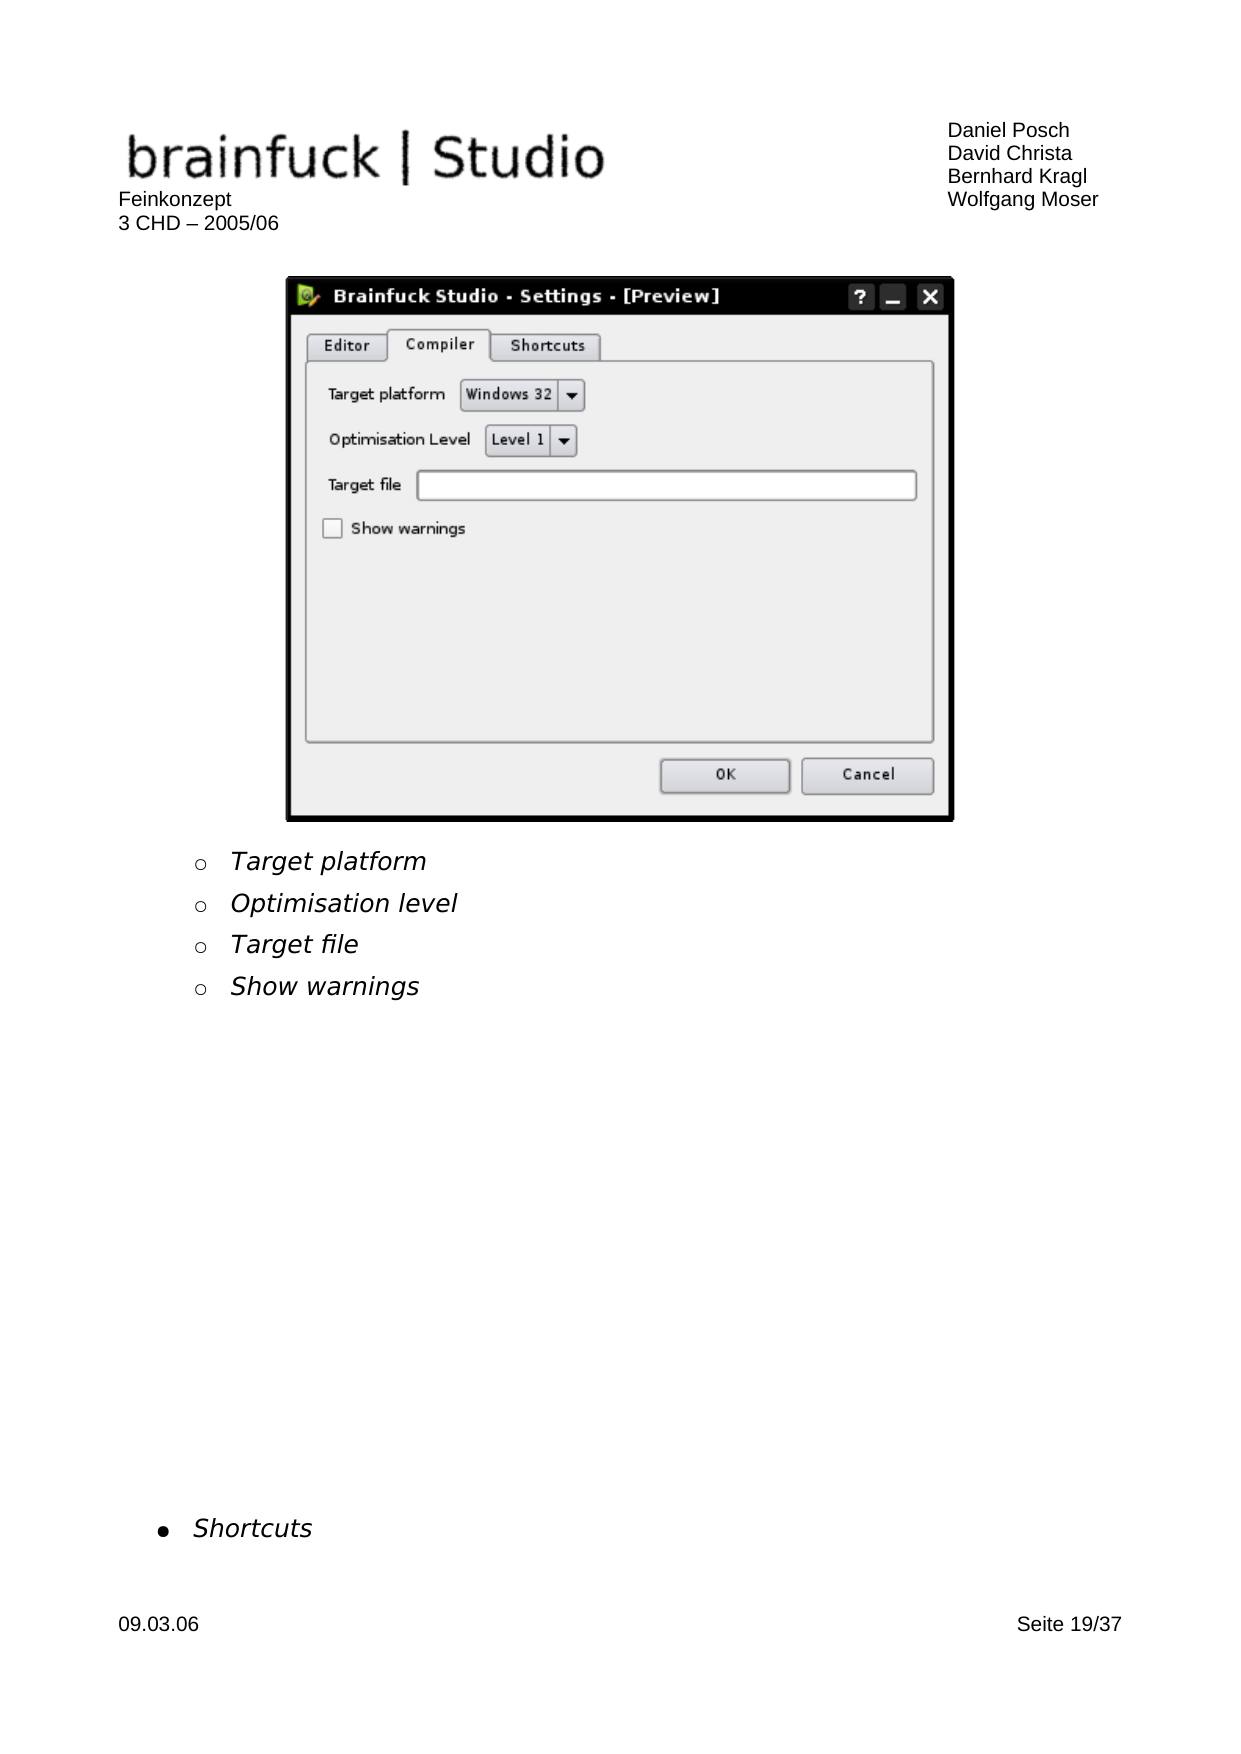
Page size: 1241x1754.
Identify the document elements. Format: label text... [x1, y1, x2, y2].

list Target file [193, 930, 1122, 959]
picture [118, 118, 609, 187]
list Show warnings [193, 972, 1122, 1001]
list Target platform [193, 847, 1122, 876]
list Shortcuts [156, 1514, 1122, 1543]
picture [285, 276, 955, 822]
list Optimisation level [193, 889, 1122, 918]
